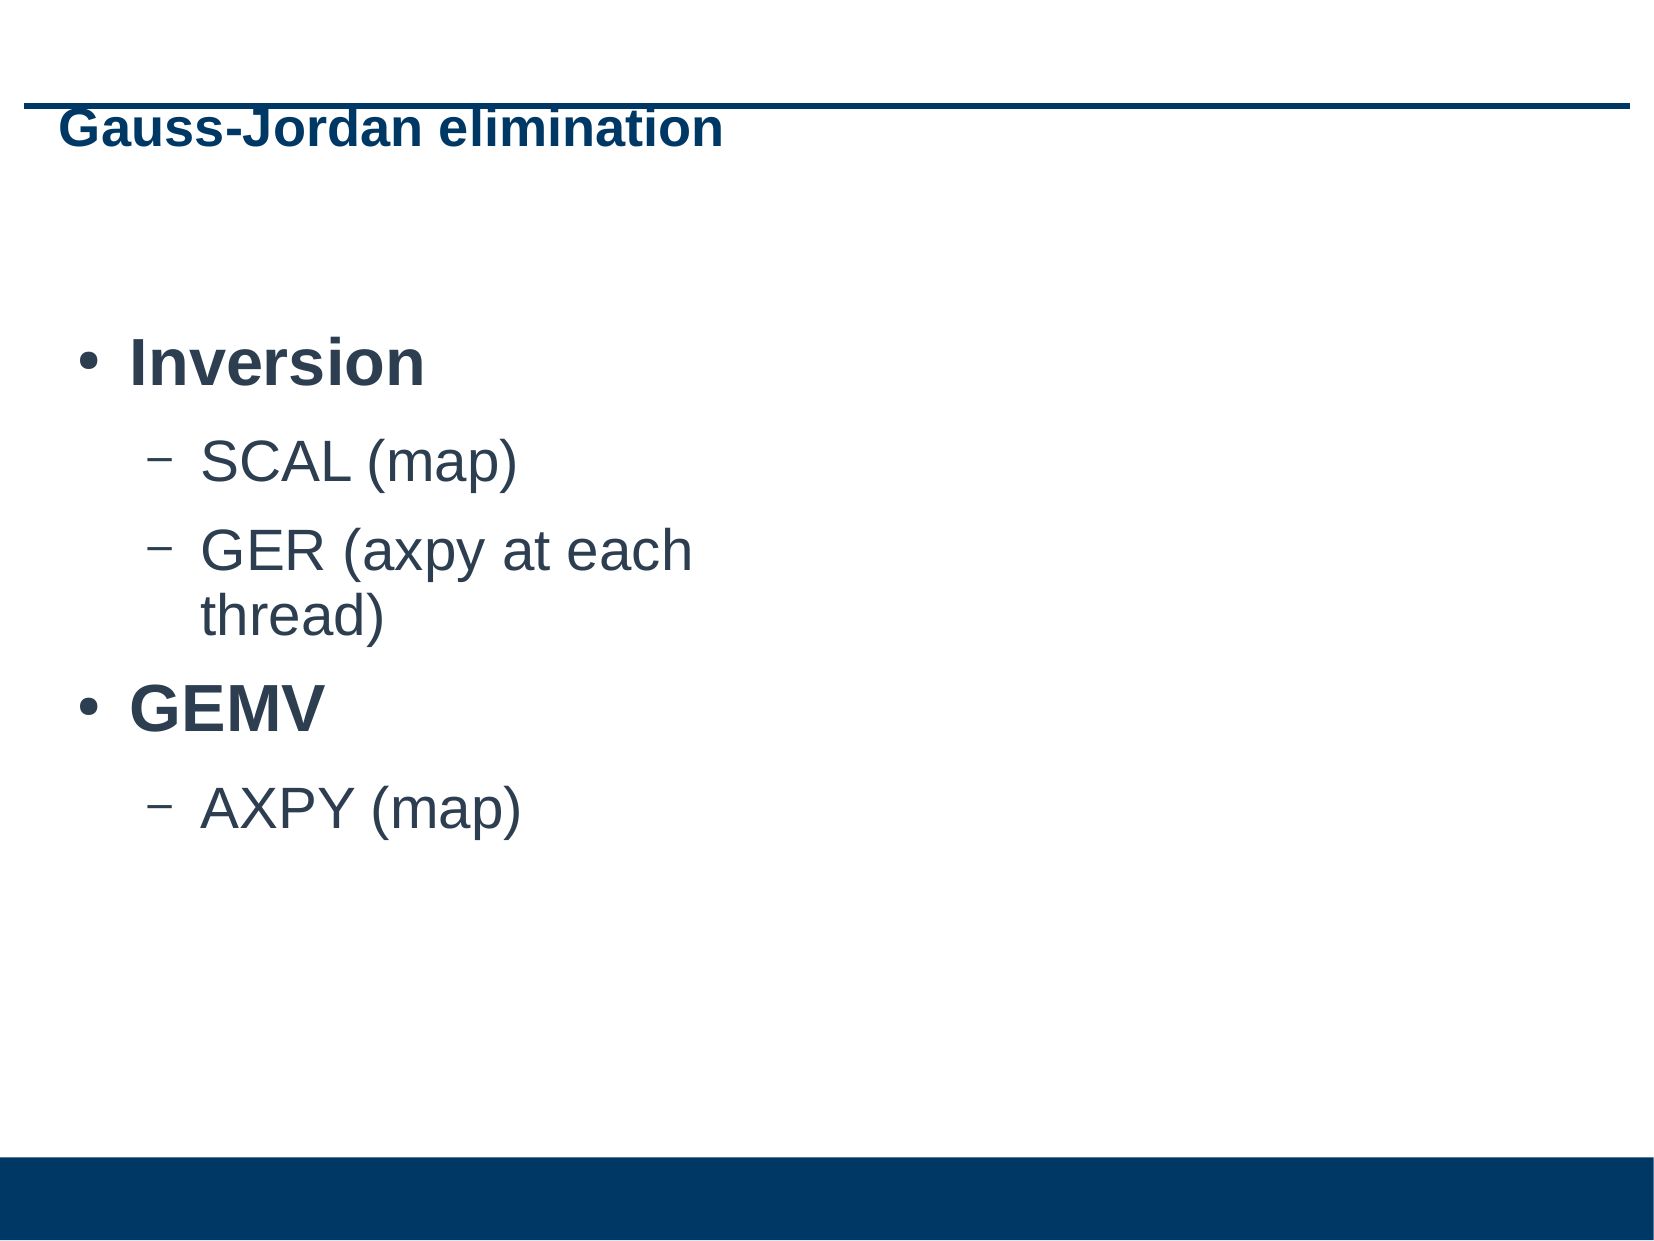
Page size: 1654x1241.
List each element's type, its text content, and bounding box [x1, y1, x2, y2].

list Inversion SCAL (map) GER (axpy at each thread) GEMV AXPY (map) [59, 324, 809, 1152]
title Gauss-Jordan elimination [59, 49, 1595, 207]
